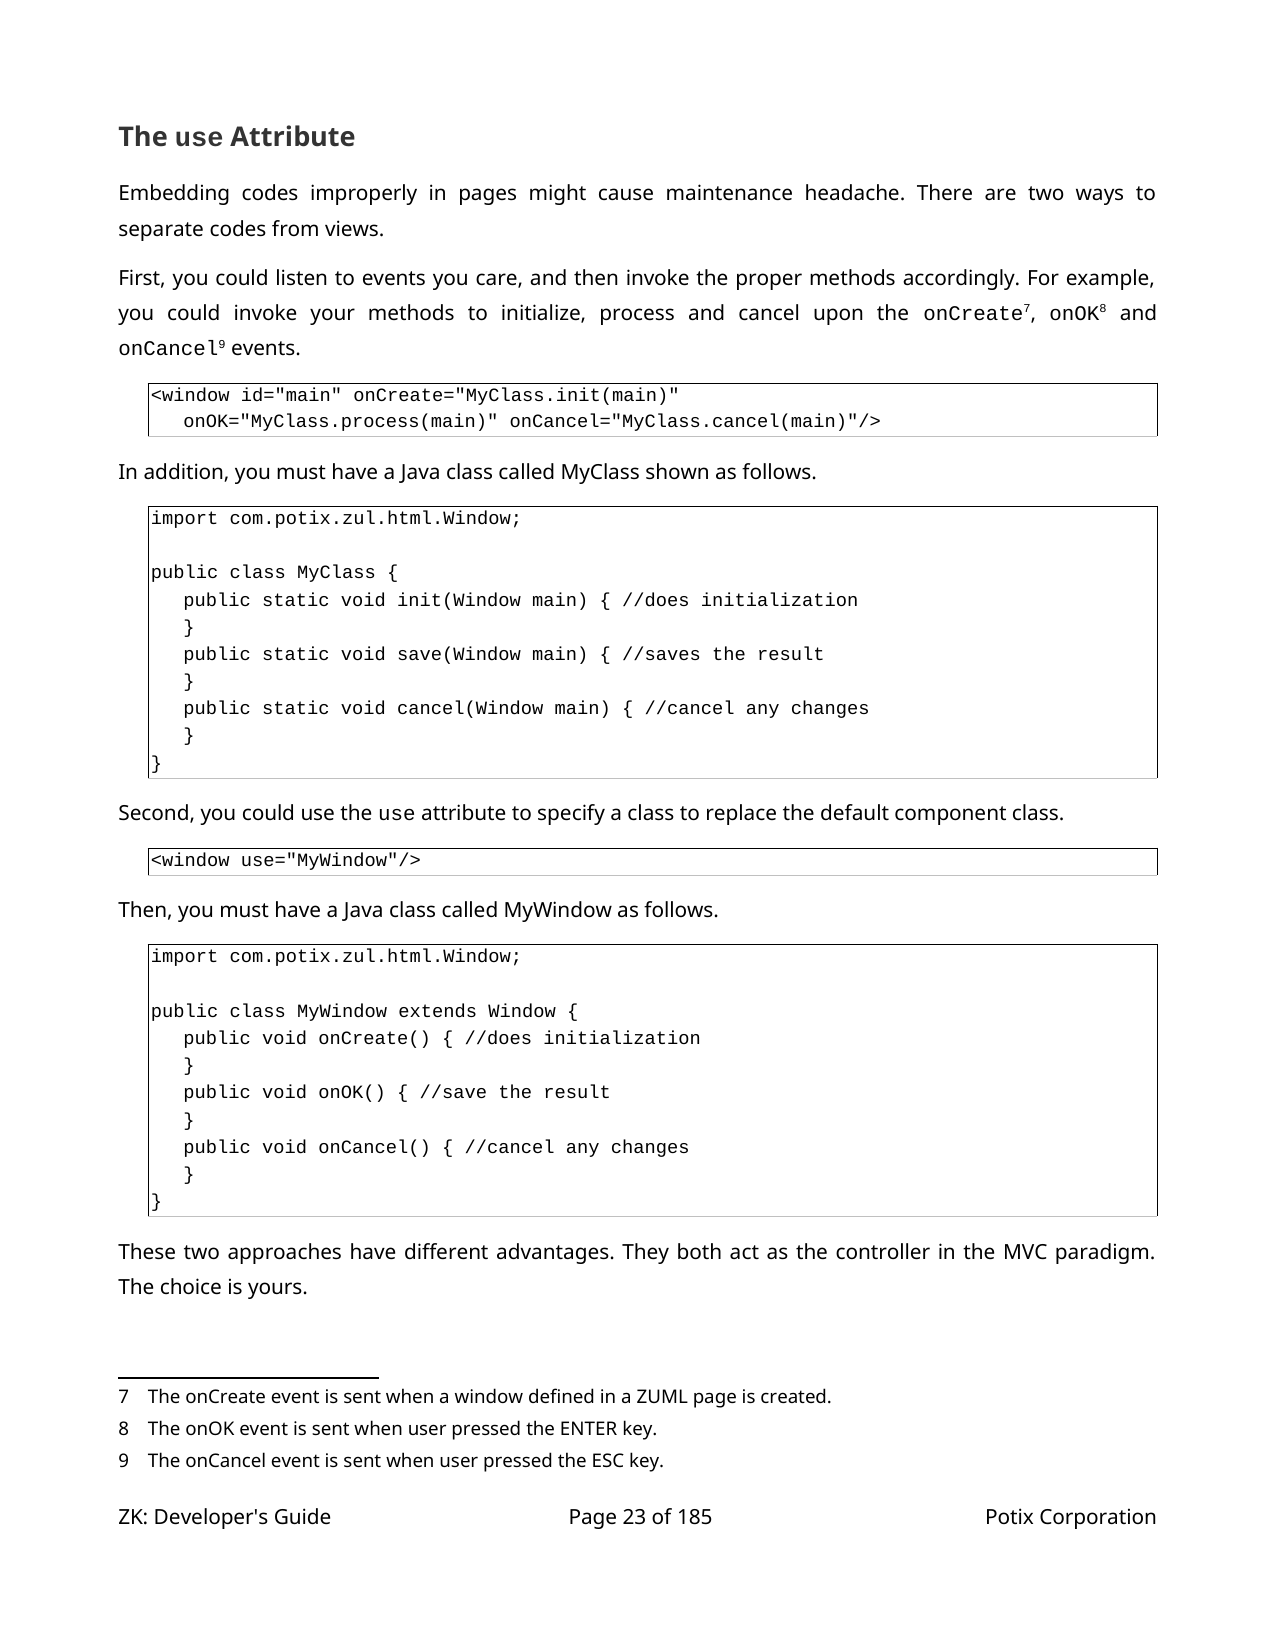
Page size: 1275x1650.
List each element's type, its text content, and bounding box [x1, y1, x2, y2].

text } [149, 1162, 1157, 1186]
text Second, you could use the use attribute to specify a class to replace the default component class. [118, 798, 1157, 827]
text public void onCancel() { //cancel any changes [149, 1135, 1157, 1159]
text <window use="MyWindow"/> [149, 849, 1157, 875]
text The onCreate event is sent when a window defined in a ZUML page is created. [118, 1384, 1157, 1409]
text public static void cancel(Window main) { //cancel any changes [149, 696, 1157, 720]
text Then, you must have a Java class called MyWindow as follows. [118, 896, 1157, 924]
text } [149, 1107, 1157, 1132]
text } [149, 669, 1157, 693]
text public void onCreate() { //does initialization [149, 1026, 1157, 1050]
text <window id="main" onCreate="MyClass.init(main)" onOK="MyClass.process(main)" onCancel="MyClass.cancel(main)"/> [149, 384, 1157, 436]
text import com.potix.zul.html.Window; [149, 507, 1157, 530]
text Embedding codes improperly in pages might cause maintenance headache. There are two ways to separate codes from views. [118, 178, 1157, 242]
text The onCancel event is sent when user pressed the ESC key. [118, 1447, 1157, 1473]
text public void onOK() { //save the result [149, 1080, 1157, 1104]
text public class MyClass { [149, 560, 1157, 584]
text } [149, 723, 1157, 748]
text } [149, 1189, 1157, 1216]
text } [149, 614, 1157, 639]
text } [149, 751, 1157, 778]
text First, you could listen to events you care, and then invoke the proper methods accordingly. For example, you could invoke your methods to initialize, process and cancel upon the onCreate, onOK and onCancel events. [118, 263, 1157, 362]
text } [149, 1053, 1157, 1077]
text In addition, you must have a Java class called MyClass shown as follows. [118, 457, 1157, 485]
text import com.potix.zul.html.Window; [149, 945, 1157, 969]
text public static void save(Window main) { //saves the result [149, 642, 1157, 666]
text The onOK event is sent when user pressed the ENTER key. [118, 1416, 1157, 1441]
text public static void init(Window main) { //does initialization [149, 587, 1157, 612]
text These two approaches have different advantages. They both act as the controller in the MVC paradigm. The choice is yours. [118, 1237, 1157, 1300]
subtitle The use Attribute [118, 118, 1157, 155]
text public class MyWindow extends Window { [149, 999, 1157, 1023]
